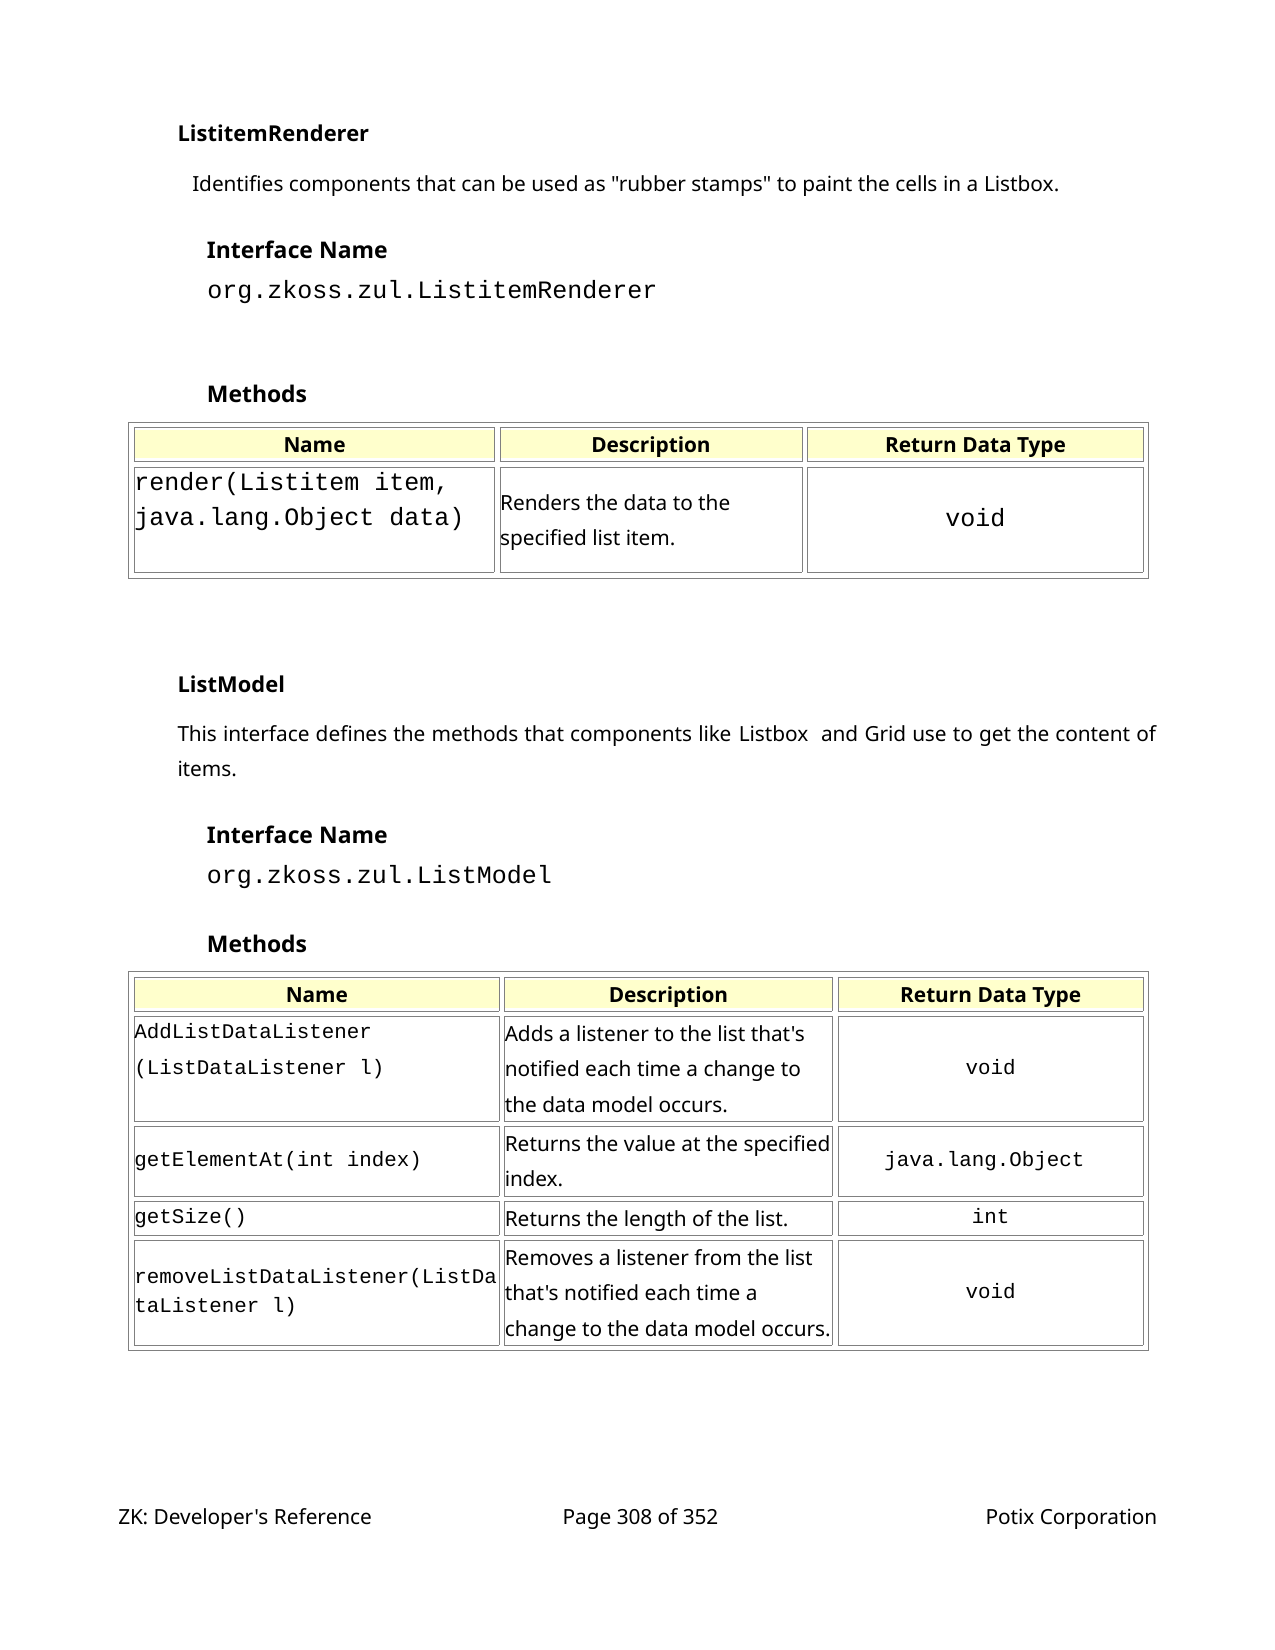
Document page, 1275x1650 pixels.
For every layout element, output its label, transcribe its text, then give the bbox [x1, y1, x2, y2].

subtitle Interface Name [207, 234, 1157, 265]
table_cell Returns the value at the specified index. [502, 1121, 835, 1196]
subtitle Methods [207, 928, 1157, 959]
table_header Return Data Type [835, 972, 1146, 1011]
subtitle Interface Name [207, 819, 1157, 851]
table_cell void [835, 1011, 1146, 1121]
table_header Name [131, 972, 502, 1011]
table_cell Removes a listener from the list that's notified each time a change to the data model occurs. [502, 1235, 835, 1345]
text This interface defines the methods that components like Listbox and Grid use to get the content of items. [177, 719, 1157, 783]
table_cell AddListDataListener (ListDataListener l) [131, 1011, 502, 1121]
text Identifies components that can be used as "rubber stamps" to paint the cells in a Listbox. [118, 169, 1157, 197]
table_cell void [805, 461, 1146, 572]
table_header Description [502, 972, 835, 1011]
table_header Name [131, 423, 497, 461]
subtitle ListitemRenderer [177, 118, 1157, 148]
table_cell Adds a listener to the list that's notified each time a change to the data model occurs. [502, 1011, 835, 1121]
table_cell removeListDataListener(ListDataListener l) [131, 1235, 502, 1345]
table_cell render(Listitem item, java.lang.Object data) [131, 461, 497, 572]
table_header Return Data Type [805, 423, 1146, 461]
subtitle ListModel [177, 668, 1157, 698]
table_cell Renders the data to the specified list item. [497, 461, 804, 572]
subtitle Methods [207, 378, 1157, 409]
table_cell Returns the length of the list. [502, 1196, 835, 1235]
table_cell void [835, 1235, 1146, 1345]
table_cell int [835, 1196, 1146, 1235]
table_cell java.lang.Object [835, 1121, 1146, 1196]
table_header Description [497, 423, 804, 461]
text org.zkoss.zul.ListitemRenderer [118, 277, 1157, 306]
text org.zkoss.zul.ListModel [207, 863, 1157, 891]
table_cell getElementAt(int index) [131, 1121, 502, 1196]
table_cell getSize() [131, 1196, 502, 1235]
